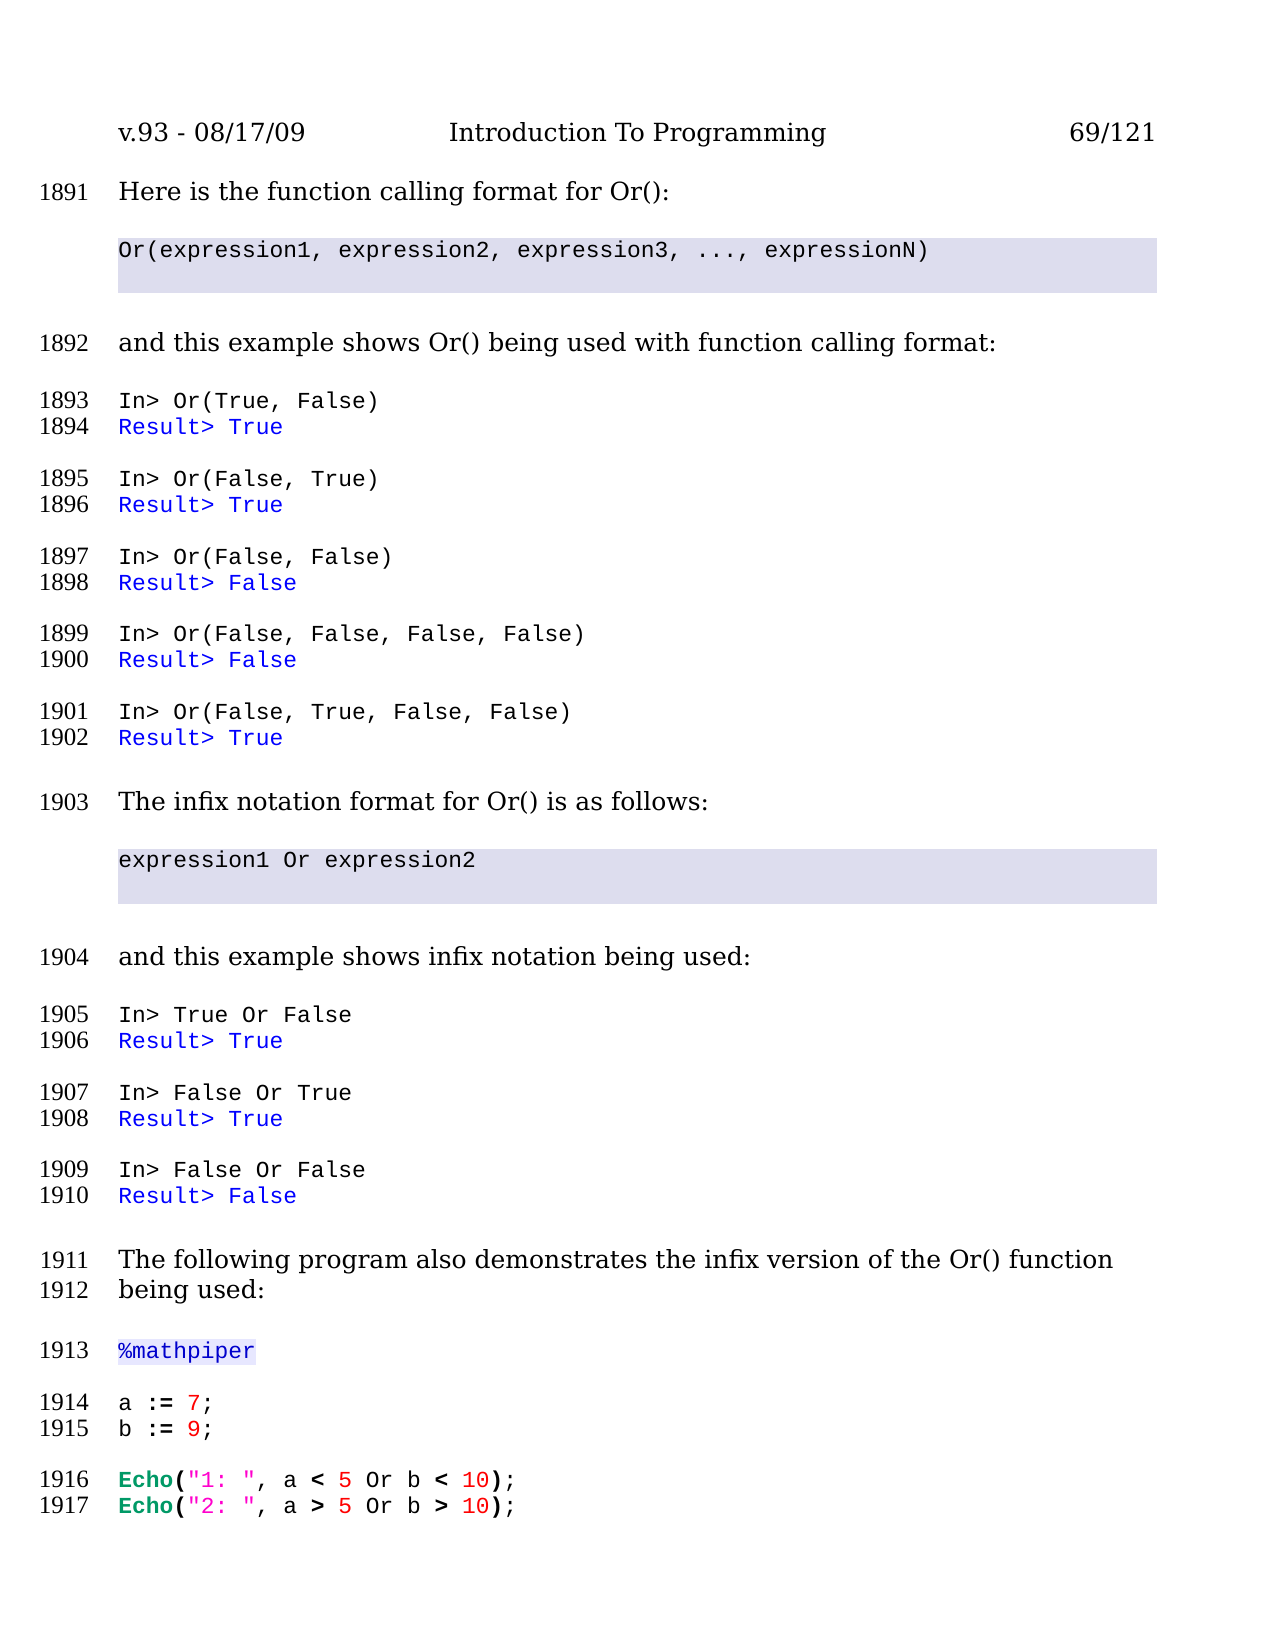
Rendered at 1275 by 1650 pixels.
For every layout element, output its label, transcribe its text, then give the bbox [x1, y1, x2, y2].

text In> Or(False, False, False, False) [118, 623, 1157, 649]
text The infix notation format for Or() is as follows: [118, 787, 1157, 817]
text Echo("2: ", a > 5 Or b > 10); [118, 1495, 1157, 1521]
text In> Or(False, True) [118, 467, 1157, 493]
text %mathpiper [118, 1339, 1157, 1365]
text and this example shows Or() being used with function calling format: [118, 328, 1157, 357]
text Result> False [118, 649, 1157, 675]
text In> Or(False, False) [118, 545, 1157, 571]
text In> Or(False, True, False, False) [118, 701, 1157, 727]
table_header expression1 Or expression2 [118, 849, 1157, 904]
text In> True Or False [118, 1003, 1157, 1029]
text Result> True [118, 727, 1157, 752]
text Result> False [118, 1185, 1157, 1211]
text Result> True [118, 493, 1157, 519]
text Result> True [118, 415, 1157, 441]
text Result> True [118, 1107, 1157, 1133]
text In> False Or True [118, 1081, 1157, 1107]
text In> Or(True, False) [118, 389, 1157, 415]
text a := 7; [118, 1391, 1157, 1417]
text Result> True [118, 1029, 1157, 1055]
text b := 9; [118, 1417, 1157, 1443]
text Result> False [118, 571, 1157, 597]
text Here is the function calling format for Or(): [118, 177, 1157, 206]
text In> False Or False [118, 1159, 1157, 1185]
text Echo("1: ", a < 5 Or b < 10); [118, 1469, 1157, 1495]
text and this example shows infix notation being used: [118, 942, 1157, 971]
text The following program also demonstrates the infix version of the Or() function being used: [118, 1246, 1157, 1304]
table_header Or(expression1, expression2, expression3, ..., expressionN) [118, 238, 1157, 293]
